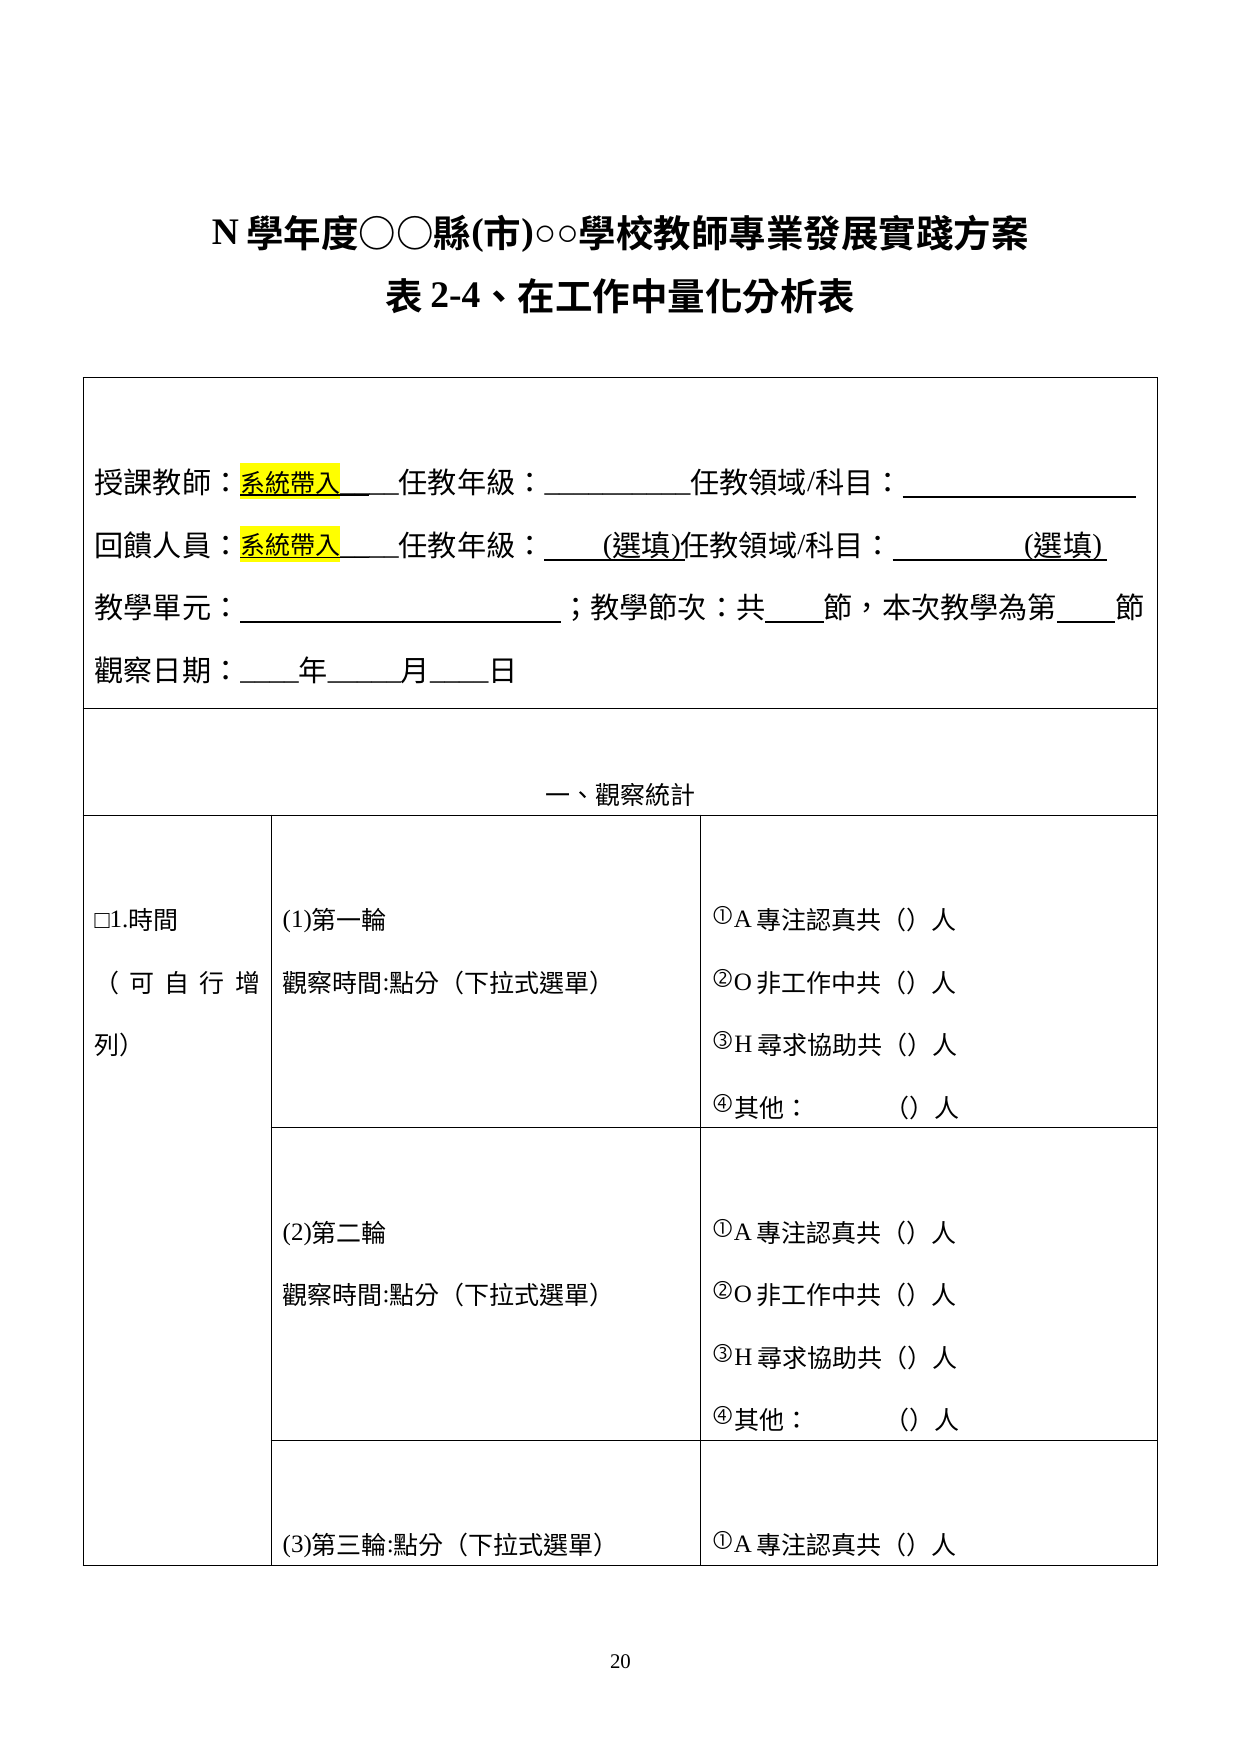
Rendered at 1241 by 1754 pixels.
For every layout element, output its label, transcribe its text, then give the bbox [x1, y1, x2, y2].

table_cell A專注認真共（）人 O非工作中共（）人 H尋求協助共（）人 其他： （）人 [701, 1128, 1157, 1439]
table_cell (3)第三輪:點分（下拉式選單） [272, 1441, 700, 1564]
table_cell (1)第一輪 觀察時間:點分（下拉式選單） [272, 816, 700, 1127]
table_cell 一、觀察統計 [84, 709, 1157, 814]
table_header 授課教師：系統帶入____任教年級：__________任教領域/科目： 回饋人員：系統帶入____任教年級： (選填)任教領域/科目： (選填) 教學單元： ；教學節次：共 節，本次教學為第 節 觀察日期：____年_____月____日 [84, 378, 1157, 708]
table_cell A專注認真共（）人 [701, 1441, 1157, 1564]
table_cell (2)第二輪 觀察時間:點分（下拉式選單） [272, 1128, 700, 1439]
table_cell □1.時間 （可自行增列） [84, 816, 271, 1564]
text N學年度○○縣(市)○○學校教師專業發展實踐方案 [75, 189, 1165, 252]
text 表2-4、在工作中量化分析表 [75, 252, 1165, 314]
table_cell A專注認真共（）人 O非工作中共（）人 H尋求協助共（）人 其他： （）人 [701, 816, 1157, 1127]
